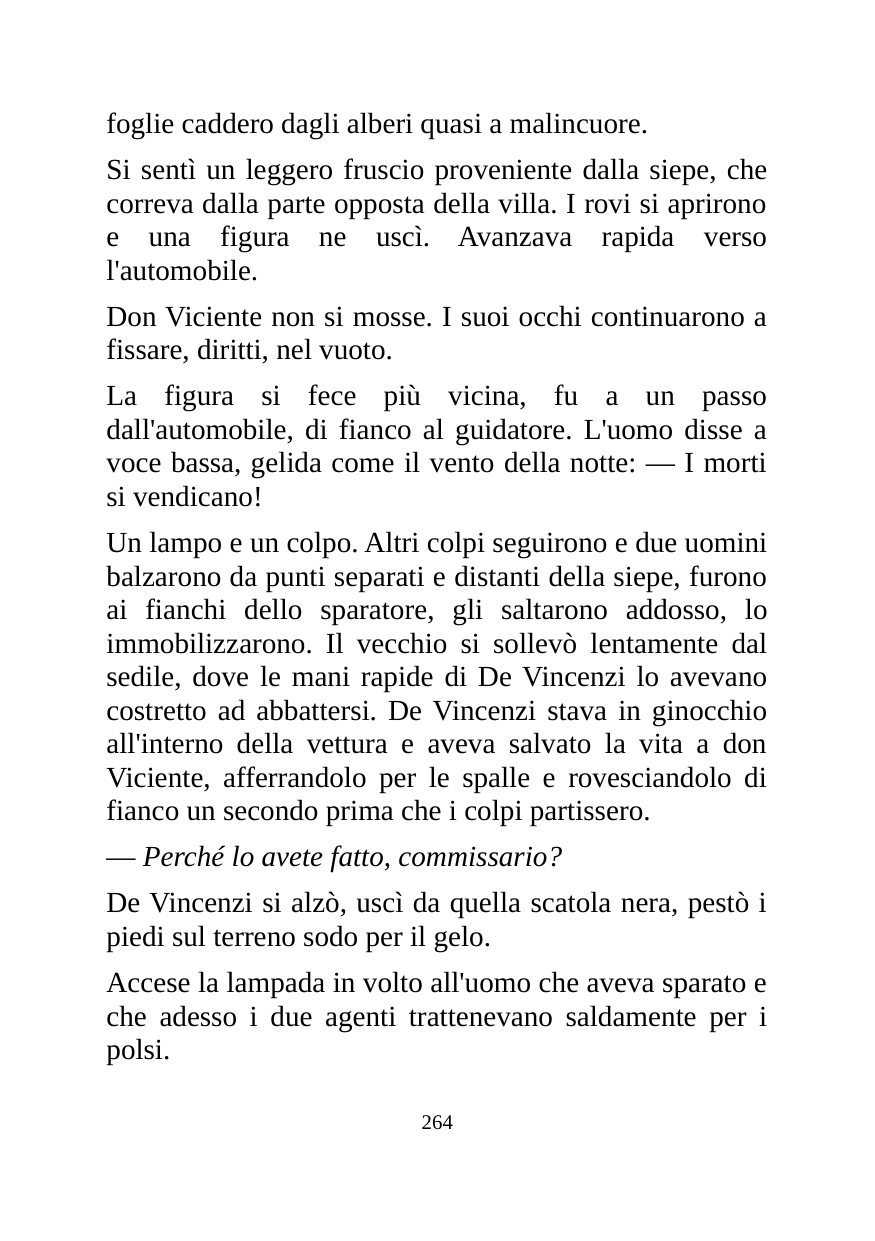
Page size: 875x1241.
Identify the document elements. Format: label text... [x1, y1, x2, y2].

text Un lampo e un colpo. Altri colpi seguirono e due uomini balzarono da punti separati e distanti della siepe, furono ai fianchi dello sparatore, gli saltarono addosso, lo immobilizzarono. Il vecchio si sollevò lentamente dal sedile, dove le mani rapide di De Vincenzi lo avevano costretto ad abbattersi. De Vincenzi stava in ginocchio all'interno della vettura e aveva salvato la vita a don Viciente, afferrandolo per le spalle e rovesciandolo di fianco un secondo prima che i colpi partissero. [106, 525, 768, 827]
text Si sentì un leggero fruscio proveniente dalla siepe, che correva dalla parte opposta della villa. I rovi si aprirono e una figura ne uscì. Avanzava rapida verso l'automobile. [106, 152, 768, 286]
text De Vincenzi si alzò, uscì da quella scatola nera, pestò i piedi sul terreno sodo per il gelo. [106, 886, 768, 953]
text La figura si fece più vicina, fu a un passo dall'automobile, di fianco al guidatore. L'uomo disse a voce bassa, gelida come il vento della notte: — I morti si vendicano! [106, 378, 768, 513]
text Accese la lampada in volto all'uomo che aveva sparato e che adesso i due agenti trattenevano saldamente per i polsi. [106, 965, 768, 1066]
text foglie caddero dagli alberi quasi a malincuore. [106, 106, 768, 140]
text — Perché lo avete fatto, commissario? [106, 839, 768, 873]
text Don Viciente non si mosse. I suoi occhi continuarono a fissare, diritti, nel vuoto. [106, 299, 768, 366]
